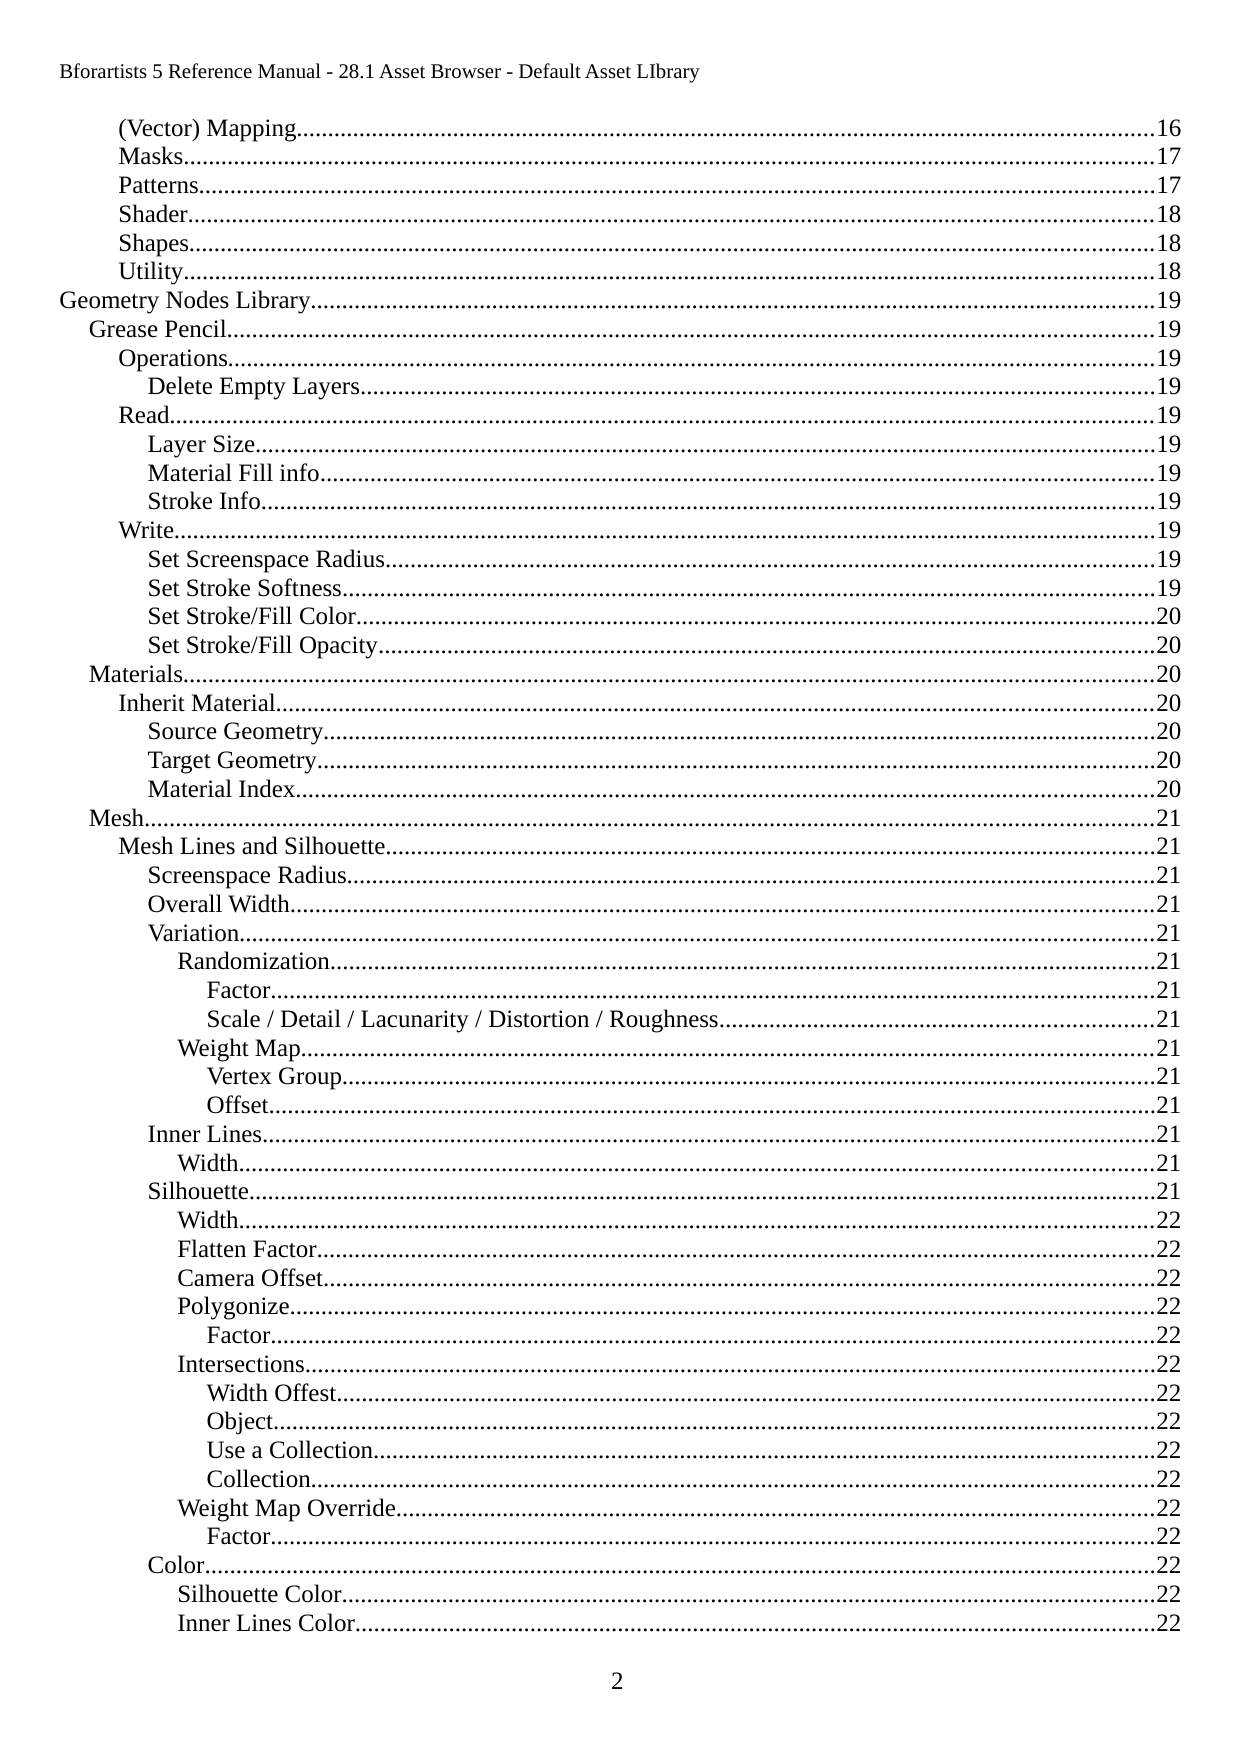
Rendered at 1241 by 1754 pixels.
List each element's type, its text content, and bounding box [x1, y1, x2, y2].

text Mesh Lines and Silhouette 21 [118, 831, 1181, 860]
text Variation 21 [147, 918, 1181, 946]
text Silhouette 21 [147, 1176, 1181, 1205]
text Materials 20 [88, 659, 1181, 688]
text Flatten Factor 22 [177, 1234, 1181, 1263]
text Patterns 17 [118, 170, 1181, 199]
text Geometry Nodes Library 19 [59, 285, 1181, 314]
text Factor 22 [206, 1521, 1181, 1550]
text Write 19 [118, 515, 1181, 544]
text Factor 21 [206, 975, 1181, 1004]
text (Vector) Mapping 16 [118, 113, 1181, 141]
text Set Stroke Softness 19 [147, 573, 1181, 601]
text Operations 19 [118, 343, 1181, 371]
text Masks 17 [118, 141, 1181, 170]
text Shapes 18 [118, 228, 1181, 256]
text Collection 22 [206, 1464, 1181, 1493]
text Silhouette Color 22 [177, 1579, 1181, 1608]
text Width 21 [177, 1148, 1181, 1176]
text Target Geometry 20 [147, 745, 1181, 774]
text Stroke Info 19 [147, 486, 1181, 515]
text Inner Lines Color 22 [177, 1608, 1181, 1636]
text Object 22 [206, 1406, 1181, 1435]
text Weight Map 21 [177, 1033, 1181, 1061]
text Delete Empty Layers 19 [147, 371, 1181, 400]
text Scale / Detail / Lacunarity / Distortion / Roughness 21 [206, 1004, 1181, 1033]
text Color 22 [147, 1550, 1181, 1579]
text Screenspace Radius 21 [147, 860, 1181, 889]
text Set Stroke/Fill Opacity 20 [147, 630, 1181, 659]
text Shader 18 [118, 199, 1181, 228]
text Vertex Group 21 [206, 1061, 1181, 1090]
text Layer Size 19 [147, 429, 1181, 458]
text Intersections 22 [177, 1349, 1181, 1378]
text Offset 21 [206, 1090, 1181, 1119]
text Polygonize 22 [177, 1291, 1181, 1320]
text Inherit Material 20 [118, 688, 1181, 716]
text Width Offest 22 [206, 1378, 1181, 1406]
text Set Stroke/Fill Color 20 [147, 601, 1181, 630]
text Factor 22 [206, 1320, 1181, 1349]
text Inner Lines 21 [147, 1119, 1181, 1148]
text Set Screenspace Radius 19 [147, 544, 1181, 573]
text Utility 18 [118, 256, 1181, 285]
text Width 22 [177, 1205, 1181, 1234]
text Read 19 [118, 400, 1181, 429]
text Source Geometry 20 [147, 716, 1181, 745]
text Weight Map Override 22 [177, 1493, 1181, 1521]
text Overall Width 21 [147, 889, 1181, 918]
text Material Index 20 [147, 774, 1181, 803]
text Camera Offset 22 [177, 1263, 1181, 1291]
text Randomization 21 [177, 946, 1181, 975]
text Grease Pencil 19 [88, 314, 1181, 343]
text Mesh 21 [88, 803, 1181, 831]
text Material Fill info 19 [147, 458, 1181, 486]
text Use a Collection 22 [206, 1435, 1181, 1464]
